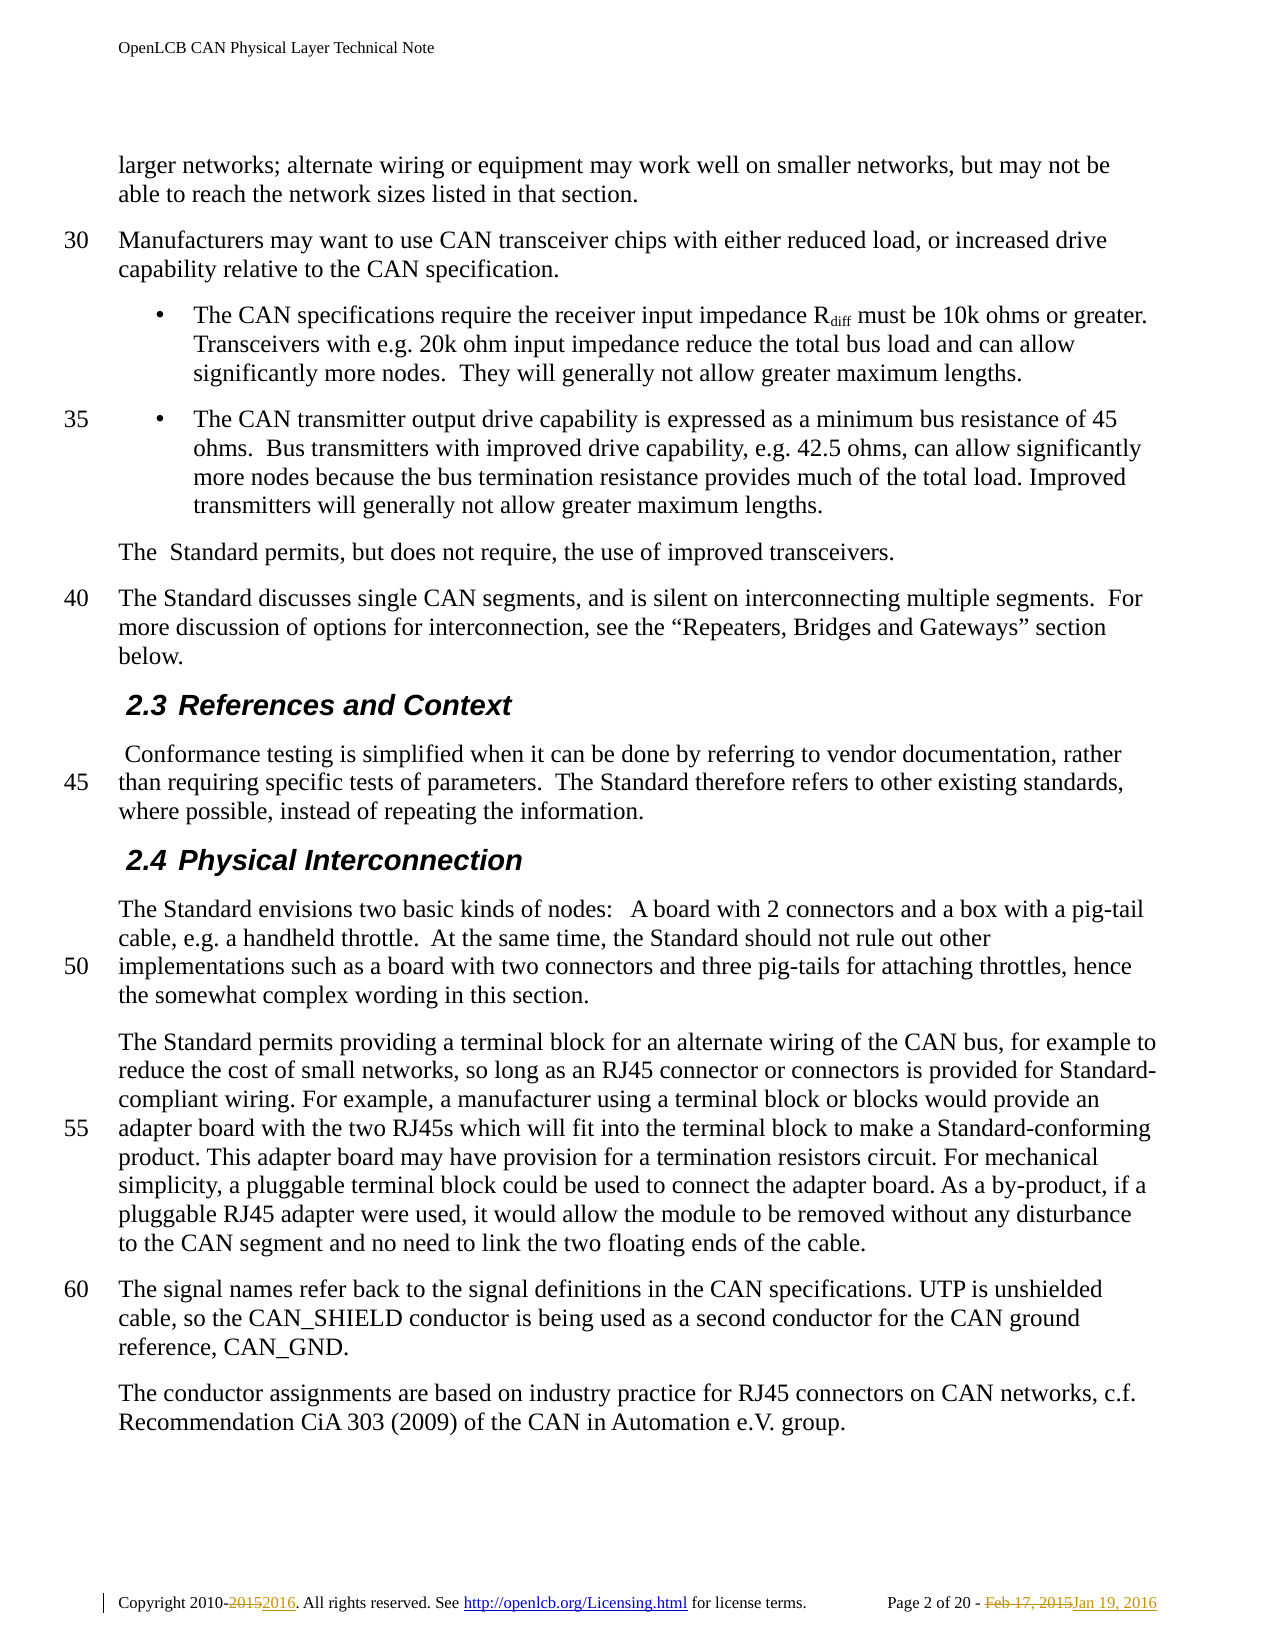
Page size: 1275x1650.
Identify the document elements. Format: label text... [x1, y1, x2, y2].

subtitle References and Context [118, 687, 1157, 721]
text The Standard permits providing a terminal block for an alternate wiring of the CAN bus, for example to reduce the cost of small networks, so long as an RJ45 connector or connectors is provided for Standard-compliant wiring. For example, a manufacturer using a terminal block or blocks would provide an adapter board with the two RJ45s which will fit into the terminal block to make a Standard-conforming product. This adapter board may have provision for a termination resistors circuit. For mechanical simplicity, a pluggable terminal block could be used to connect the adapter board. As a by-product, if a pluggable RJ45 adapter were used, it would allow the module to be removed without any disturbance to the CAN segment and no need to link the two floating ends of the cable. [118, 1027, 1157, 1257]
text The Standard permits, but does not require, the use of improved transceivers. [118, 537, 1157, 566]
list The CAN transmitter output drive capability is expressed as a minimum bus resistance of 45 ohms. Bus transmitters with improved drive capability, e.g. 42.5 ohms, can allow significantly more nodes because the bus termination resistance provides much of the total load. Improved transmitters will generally not allow greater maximum lengths. [156, 404, 1157, 519]
subtitle Physical Interconnection [118, 843, 1157, 876]
text The Standard envisions two basic kinds of nodes: A board with 2 connectors and a box with a pig-tail cable, e.g. a handheld throttle. At the same time, the Standard should not rule out other implementations such as a board with two connectors and three pig-tails for attaching throttles, hence the somewhat complex wording in this section. [118, 894, 1157, 1009]
text The conductor assignments are based on industry practice for RJ45 connectors on CAN networks, c.f. Recommendation CiA 303 (2009) of the CAN in Automation e.V. group. [118, 1378, 1157, 1436]
list The CAN specifications require the receiver input impedance Rdiff must be 10k ohms or greater. Transceivers with e.g. 20k ohm input impedance reduce the total bus load and can allow significantly more nodes. They will generally not allow greater maximum lengths. [156, 300, 1157, 387]
text The signal names refer back to the signal definitions in the CAN specifications. UTP is unshielded cable, so the CAN_SHIELD conductor is being used as a second conductor for the CAN ground reference, CAN_GND. [118, 1274, 1157, 1361]
text Conformance testing is simplified when it can be done by referring to vendor documentation, rather than requiring specific tests of parameters. The Standard therefore refers to other existing standards, where possible, instead of repeating the information. [118, 739, 1157, 825]
text The Standard discusses single CAN segments, and is silent on interconnecting multiple segments. For more discussion of options for interconnection, see the “Repeaters, Bridges and Gateways” section below. [118, 583, 1157, 670]
text larger networks; alternate wiring or equipment may work well on smaller networks, but may not be able to reach the network sizes listed in that section. [118, 150, 1157, 207]
text Manufacturers may want to use CAN transceiver chips with either reduced load, or increased drive capability relative to the CAN specification. [118, 225, 1157, 283]
